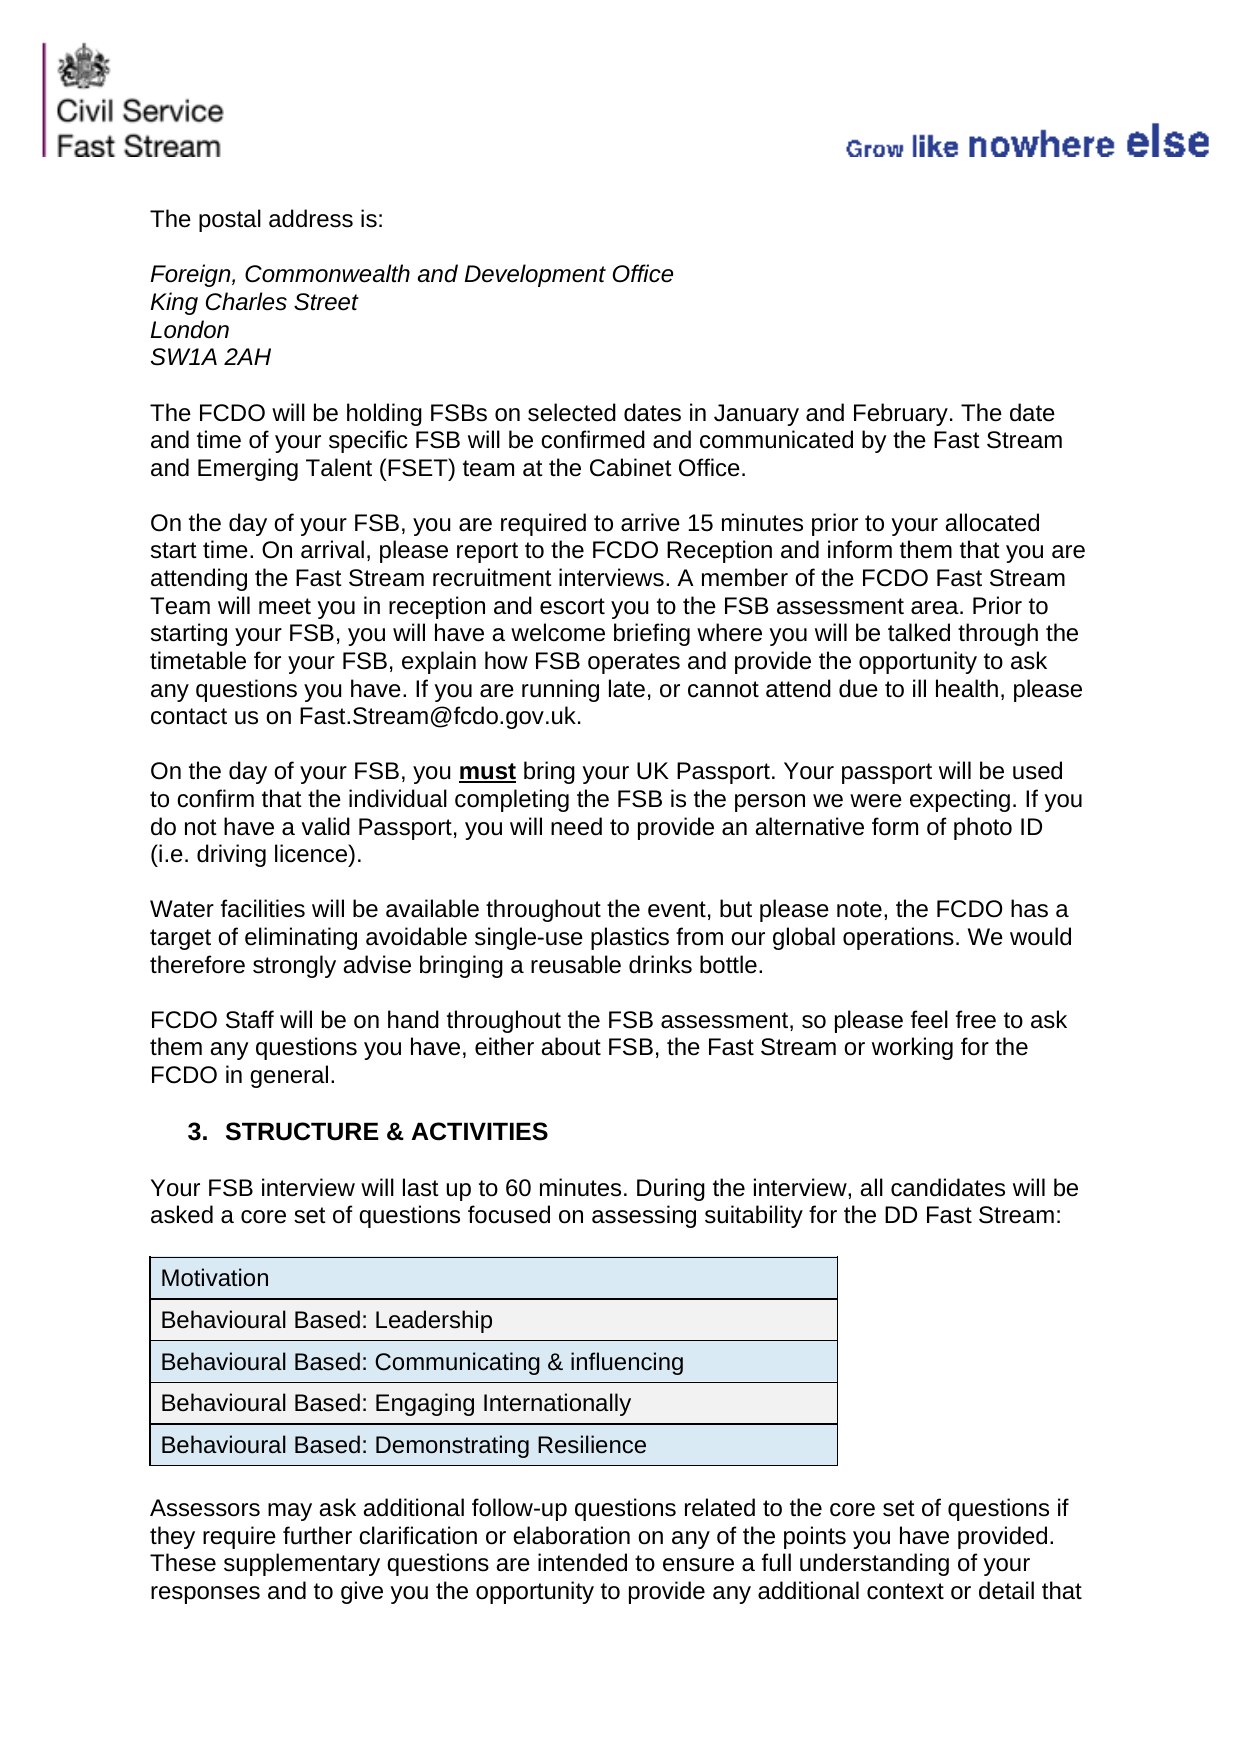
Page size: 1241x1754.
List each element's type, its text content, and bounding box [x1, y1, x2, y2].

text On the day of your FSB, you must bring your UK Passport. Your passport will be used to confirm that the individual completing the FSB is the person we were expecting. If you do not have a valid Passport, you will need to provide an alternative form of photo ID (i.e. driving licence). [150, 757, 1090, 868]
text FCDO Staff will be on hand throughout the FSB assessment, so please feel free to ask them any questions you have, either about FSB, the Fast Stream or working for the FCDO in general. [150, 1006, 1090, 1088]
table_header Motivation [151, 1258, 837, 1298]
text Assessors may ask additional follow-up questions related to the core set of questions if they require further clarification or elaboration on any of the points you have provided. These supplementary questions are intended to ensure a full understanding of your responses and to give you the opportunity to provide any additional context or detail that [150, 1494, 1090, 1604]
table_cell Behavioural Based: Communicating & influencing [151, 1341, 837, 1381]
text The postal address is: [150, 205, 1090, 233]
text SW1A 2AH [150, 343, 1090, 371]
text On the day of your FSB, you are required to arrive 15 minutes prior to your allocated start time. On arrival, please report to the FCDO Reception and inform them that you are attending the Fast Stream recruitment interviews. A member of the FCDO Fast Stream Team will meet you in reception and escort you to the FSB assessment area. Prior to starting your FSB, you will have a welcome briefing where you will be talked through the timetable for your FSB, explain how FSB operates and provide the opportunity to ask any questions you have. If you are running late, or cannot attend due to ill health, please contact us on Fast.Stream@fcdo.gov.uk. [150, 509, 1090, 730]
text Foreign, Commonwealth and Development Office [150, 260, 1090, 288]
table_cell Behavioural Based: Leadership [151, 1300, 837, 1340]
text Your FSB interview will last up to 60 minutes. During the interview, all candidates will be asked a core set of questions focused on assessing suitability for the DD Fast Stream: [150, 1174, 1090, 1229]
table_cell Behavioural Based: Engaging Internationally [151, 1383, 837, 1423]
text London [150, 316, 1090, 343]
text Water facilities will be available throughout the event, but please note, the FCDO has a target of eliminating avoidable single-use plastics from our global operations. We would therefore strongly advise bringing a reusable drinks bottle. [150, 895, 1090, 978]
text 3. STRUCTURE & ACTIVITIES [187, 1117, 1090, 1146]
text The FCDO will be holding FSBs on selected dates in January and February. The date and time of your specific FSB will be confirmed and communicated by the Fast Stream and Emerging Talent (FSET) team at the Cabinet Office. [150, 398, 1090, 481]
table_cell Behavioural Based: Demonstrating Resilience [151, 1425, 837, 1465]
text King Charles Street [150, 288, 1090, 316]
